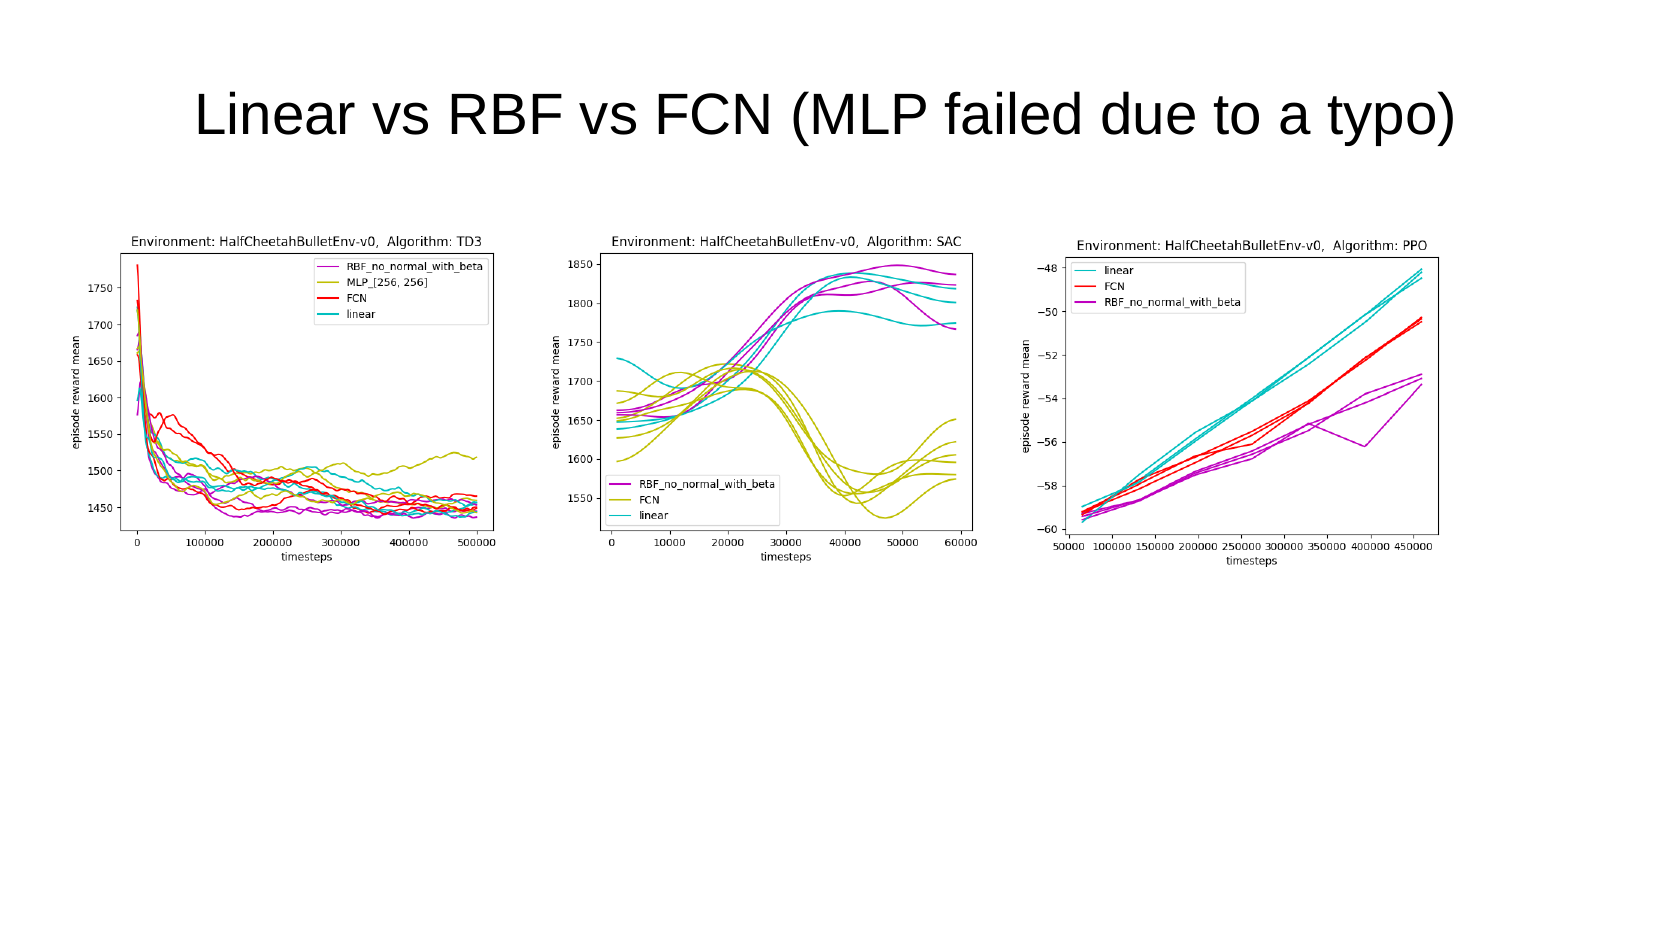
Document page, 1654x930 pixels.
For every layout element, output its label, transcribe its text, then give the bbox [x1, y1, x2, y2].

picture [60, 209, 1486, 574]
title Linear vs RBF vs FCN (MLP failed due to a typo) [82, 37, 1571, 193]
